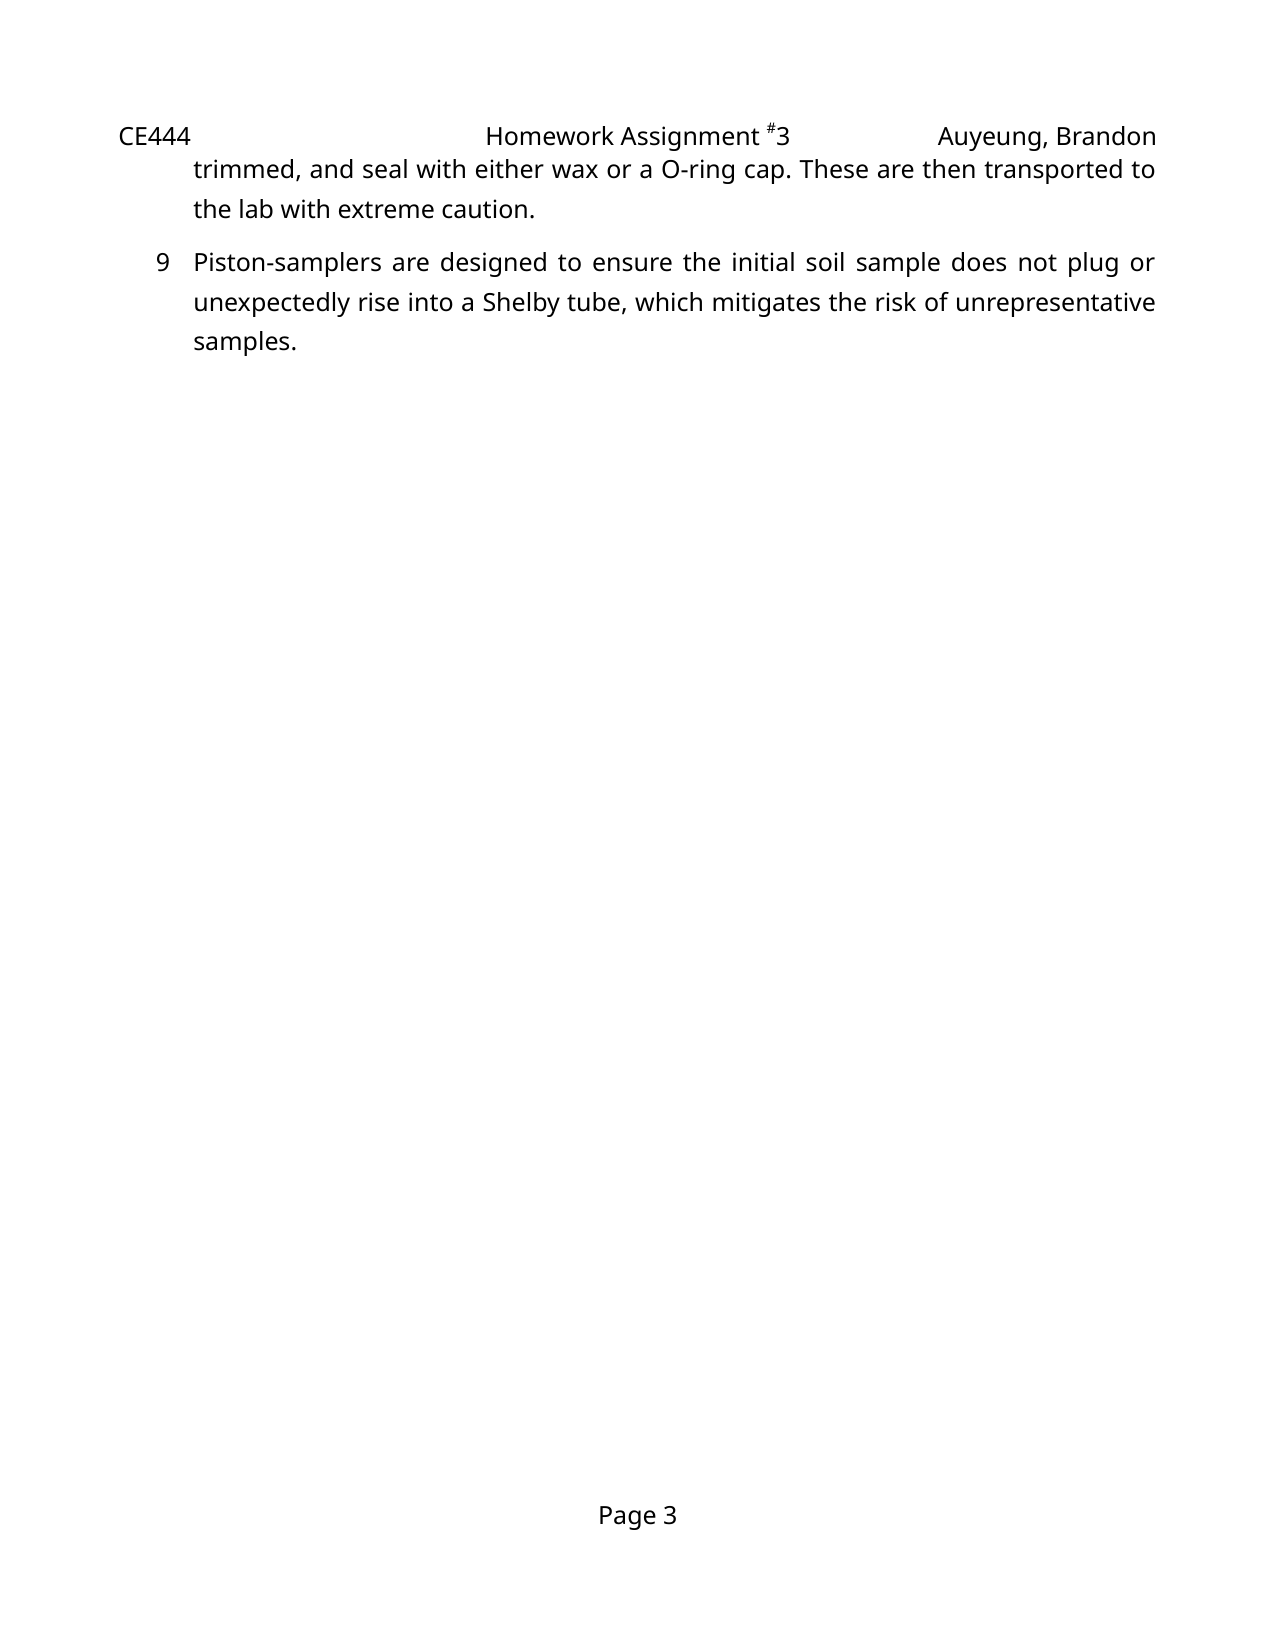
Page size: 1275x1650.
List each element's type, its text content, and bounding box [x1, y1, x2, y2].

list Piston-samplers are designed to ensure the initial soil sample does not plug or unexpectedly rise into a Shelby tube, which mitigates the risk of unrepresentative samples. [156, 245, 1157, 357]
list trimmed, and seal with either wax or a O-ring cap. These are then transported to the lab with extreme caution. [156, 152, 1157, 225]
